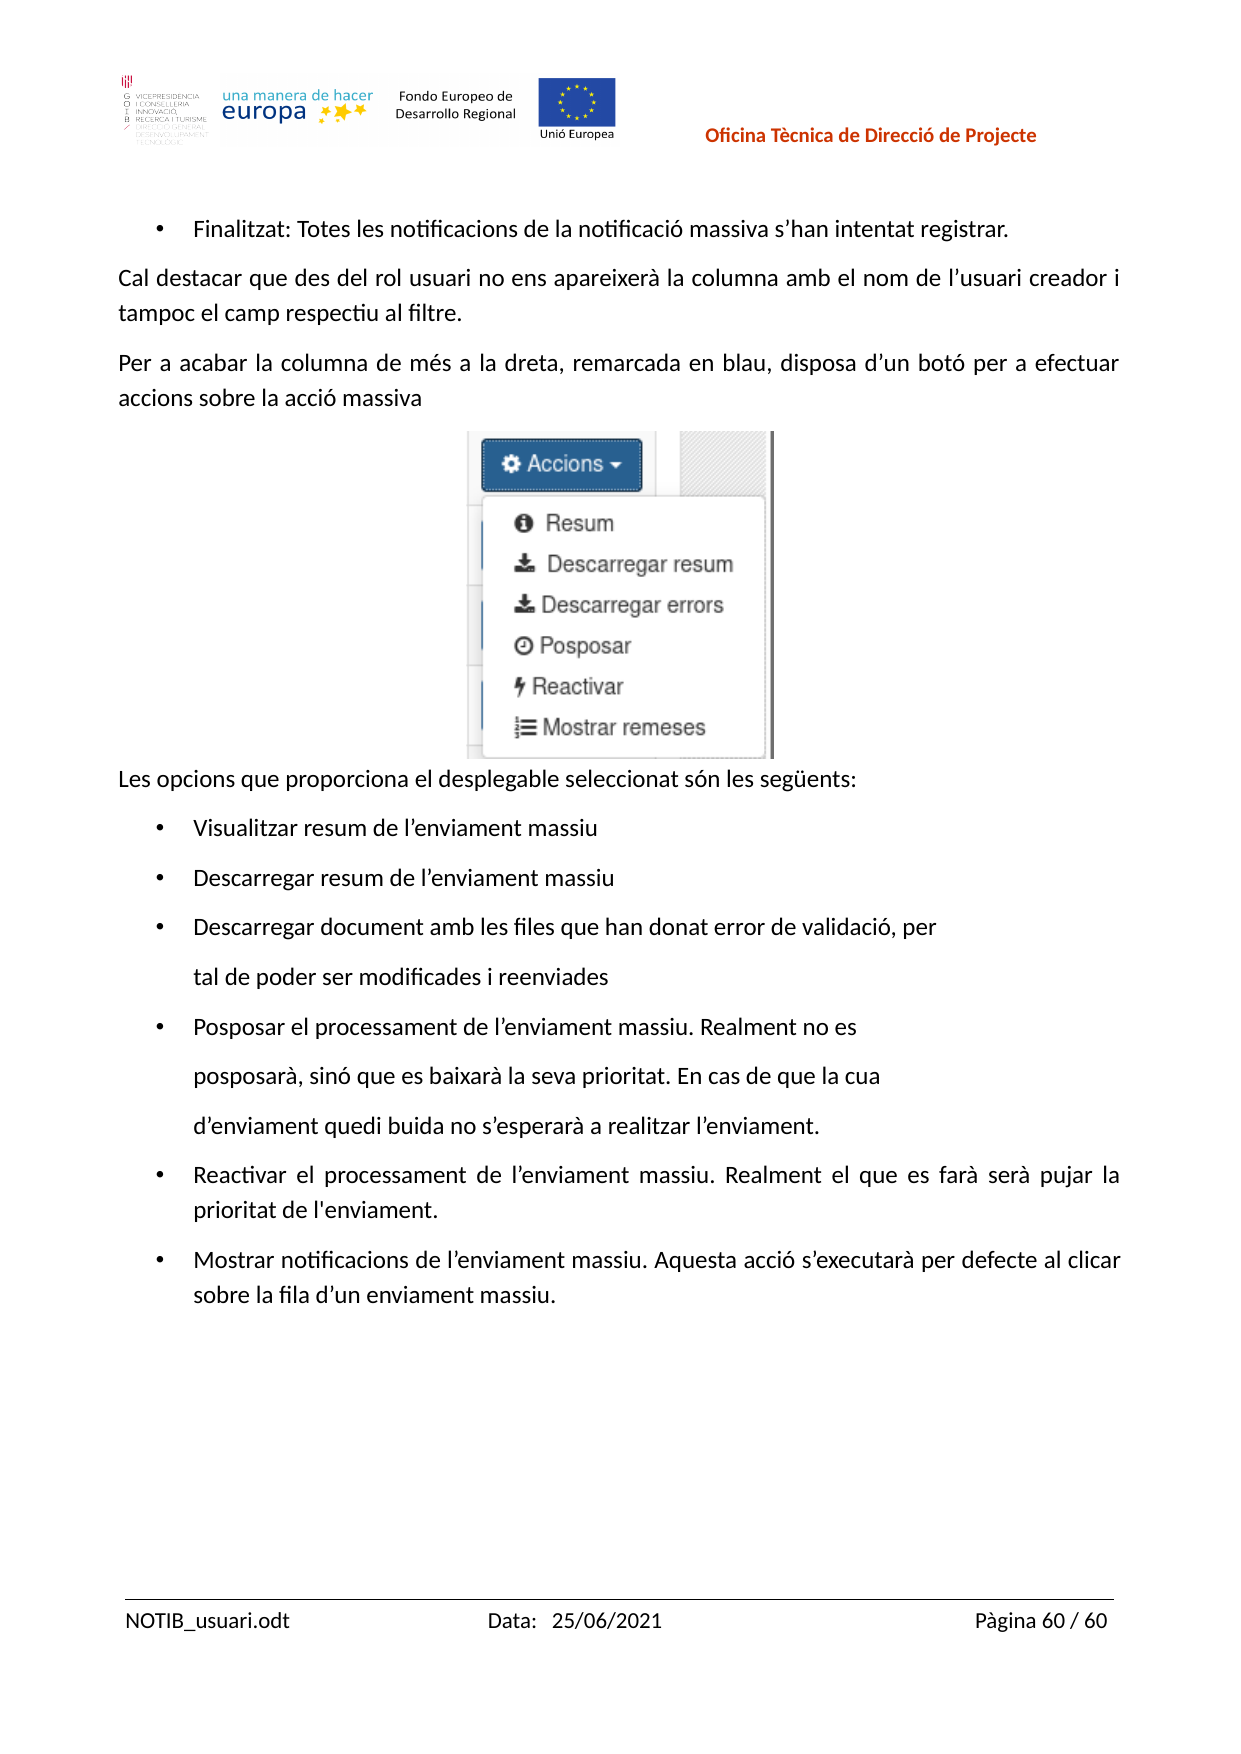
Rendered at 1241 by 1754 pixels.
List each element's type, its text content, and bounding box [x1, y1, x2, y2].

list Descarregar document amb les files que han donat error de validació, per [156, 912, 1122, 942]
picture [466, 431, 774, 759]
list Posposar el processament de l’enviament massiu. Realment no es [156, 1011, 1122, 1041]
list tal de poder ser modificades i reenviades [156, 961, 1122, 992]
picture [118, 73, 213, 147]
list Finalitzat: Totes les notificacions de la notificació massiva s’han intentat registrar. [156, 213, 1122, 243]
list Reactivar el processament de l’enviament massiu. Realment el que es farà serà pujar la prioritat de l'enviament. [156, 1159, 1122, 1225]
text Per a acabar la columna de més a la dreta, remarcada en blau, disposa d’un botó per a efectuar accions sobre la acció massiva [118, 347, 1122, 413]
text Les opcions que proporciona el desplegable seleccionat són les següents: [118, 759, 1122, 793]
picture [219, 73, 621, 147]
list Visualitzar resum de l’enviament massiu [156, 812, 1122, 843]
text Cal destacar que des del rol usuari no ens apareixerà la columna amb el nom de l’usuari creador i tampoc el camp respectiu al filtre. [118, 263, 1122, 328]
list Mostrar notificacions de l’enviament massiu. Aquesta acció s’executarà per defecte al clicar sobre la fila d’un enviament massiu. [156, 1244, 1122, 1309]
list posposarà, sinó que es baixarà la seva prioritat. En cas de que la cua [156, 1060, 1122, 1091]
list Descarregar resum de l’enviament massiu [156, 862, 1122, 892]
list d’enviament quedi buida no s’esperarà a realitzar l’enviament. [156, 1110, 1122, 1140]
